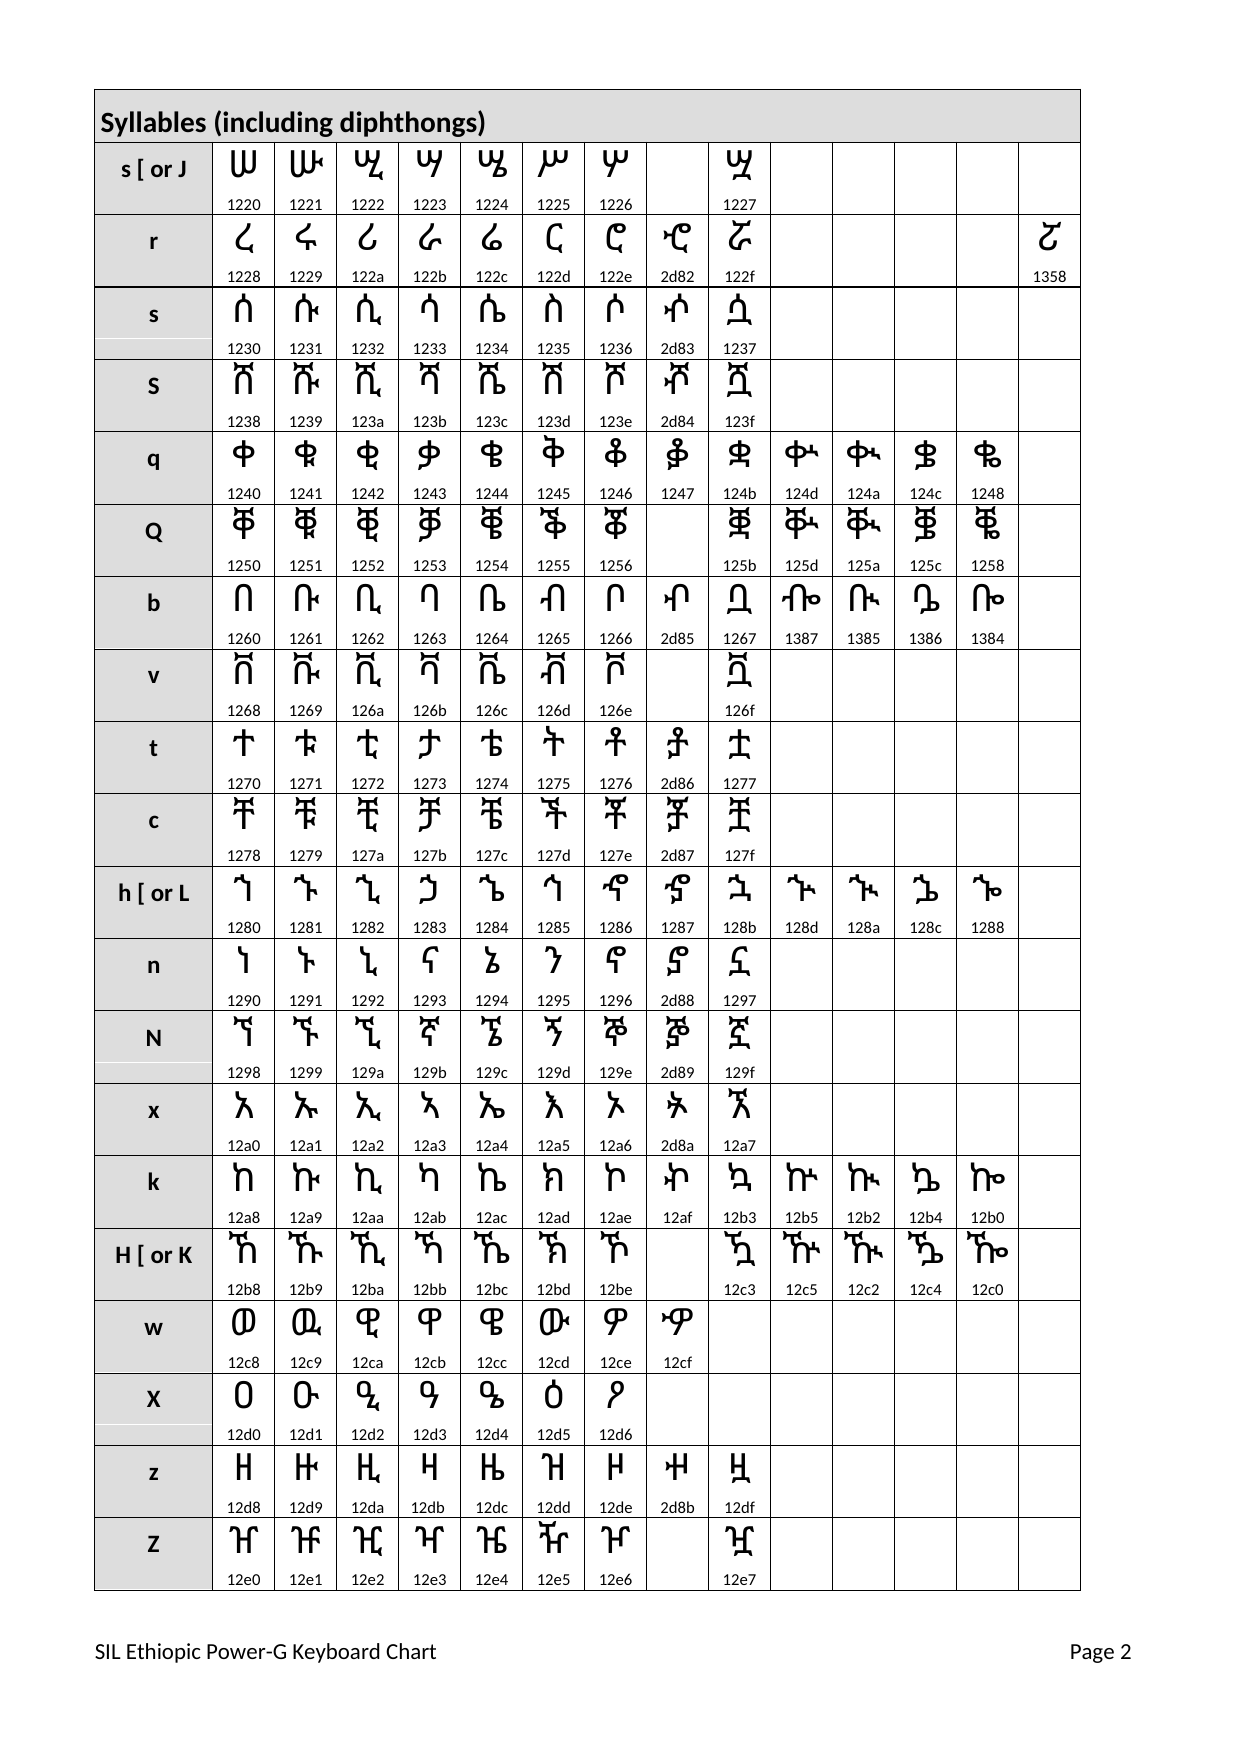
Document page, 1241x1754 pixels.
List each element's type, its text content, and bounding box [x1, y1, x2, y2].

table_cell [771, 360, 832, 411]
table_cell 1250 [213, 556, 274, 576]
table_cell [957, 1135, 1018, 1155]
table_cell 123d [523, 411, 584, 431]
table_cell ኋ [709, 867, 770, 918]
table_cell ዘ [213, 1446, 274, 1497]
table_cell [771, 143, 832, 194]
table_cell 12de [585, 1497, 646, 1517]
table_cell ቹ [275, 794, 336, 845]
table_cell 124c [895, 483, 956, 504]
table_cell ኴ [895, 1156, 956, 1207]
table_cell ከ [213, 1156, 274, 1207]
table_cell 12e3 [399, 1569, 460, 1589]
table_cell ቌ [895, 432, 956, 483]
table_cell ና [399, 939, 460, 990]
table_cell [833, 990, 894, 1010]
table_cell 12e4 [461, 1569, 522, 1589]
table_cell ሽ [523, 360, 584, 411]
table_cell 128a [833, 918, 894, 938]
table_cell [957, 1352, 1018, 1372]
table_cell ኅ [523, 867, 584, 918]
table_cell 1245 [523, 483, 584, 504]
table_cell 2d8b [647, 1497, 708, 1517]
table_cell 1286 [585, 918, 646, 938]
table_cell [1019, 505, 1080, 556]
table_cell 1262 [337, 628, 398, 648]
table_cell ኣ [399, 1084, 460, 1135]
table_cell ኸ [213, 1229, 274, 1280]
table_cell 12dc [461, 1497, 522, 1517]
table_cell 12c0 [957, 1280, 1018, 1300]
table_cell 1256 [585, 556, 646, 576]
table_cell 12c4 [895, 1280, 956, 1300]
table_cell 12c5 [771, 1280, 832, 1300]
table_cell ዝ [523, 1446, 584, 1497]
table_cell 12ac [461, 1207, 522, 1228]
table_cell [647, 194, 708, 214]
table_cell [95, 845, 212, 866]
table_cell [1019, 1425, 1080, 1445]
table_cell [771, 1301, 832, 1352]
table_cell 12a0 [213, 1135, 274, 1155]
table_cell [771, 288, 832, 338]
table_cell ኗ [709, 939, 770, 990]
table_cell [771, 1425, 832, 1445]
table_cell 1298 [213, 1063, 274, 1083]
table_cell ኤ [461, 1084, 522, 1135]
table_cell ኯ [647, 1156, 708, 1207]
table_cell ቸ [213, 794, 274, 845]
table_cell b [95, 577, 212, 628]
table_cell [957, 794, 1018, 845]
table_cell ዔ [461, 1374, 522, 1424]
table_cell ኻ [399, 1229, 460, 1280]
table_cell ሾ [585, 360, 646, 411]
table_cell v [95, 650, 212, 701]
table_cell ቧ [709, 577, 770, 628]
table_cell 122c [461, 266, 522, 286]
table_cell [709, 1352, 770, 1372]
table_cell [833, 1446, 894, 1497]
table_cell [95, 1425, 212, 1445]
table_cell 12a8 [213, 1207, 274, 1228]
table_cell ቯ [709, 650, 770, 701]
table_cell ዒ [337, 1374, 398, 1424]
table_cell ዠ [213, 1518, 274, 1569]
table_cell [957, 266, 1018, 286]
table_cell 12d9 [275, 1497, 336, 1517]
table_cell [833, 939, 894, 990]
table_cell [771, 845, 832, 866]
table_cell [771, 194, 832, 214]
table_cell ኲ [833, 1156, 894, 1207]
table_cell 1225 [523, 194, 584, 214]
table_cell 1221 [275, 194, 336, 214]
table_cell 127a [337, 845, 398, 866]
table_cell ሴ [461, 288, 522, 338]
table_cell ᎆ [895, 577, 956, 628]
table_cell 12d0 [213, 1425, 274, 1445]
table_cell 12b3 [709, 1207, 770, 1228]
table_cell ⶅ [647, 577, 708, 628]
table_cell ቜ [895, 505, 956, 556]
table_cell 12e2 [337, 1569, 398, 1589]
table_cell 1263 [399, 628, 460, 648]
table_cell ቫ [399, 650, 460, 701]
table_cell 12b8 [213, 1280, 274, 1300]
table_cell 126e [585, 701, 646, 721]
table_cell 12d3 [399, 1425, 460, 1445]
table_cell ኀ [213, 867, 274, 918]
table_cell ዋ [399, 1301, 460, 1352]
table_cell ኛ [399, 1011, 460, 1062]
table_cell [957, 990, 1018, 1010]
table_cell ⶂ [647, 215, 708, 266]
table_cell 1384 [957, 628, 1018, 648]
table_cell ቔ [461, 505, 522, 556]
table_cell [95, 266, 212, 286]
table_cell [647, 1229, 708, 1280]
table_cell ቄ [461, 432, 522, 483]
table_cell ሹ [275, 360, 336, 411]
table_cell [1019, 867, 1080, 918]
table_cell [895, 143, 956, 194]
table_cell 1280 [213, 918, 274, 938]
table_cell ፘ [1019, 215, 1080, 266]
table_cell 1251 [275, 556, 336, 576]
table_cell [895, 1352, 956, 1372]
table_cell [895, 411, 956, 431]
table_cell 1276 [585, 773, 646, 793]
table_cell ቐ [213, 505, 274, 556]
table_cell [895, 794, 956, 845]
table_cell 125b [709, 556, 770, 576]
table_cell ቼ [461, 794, 522, 845]
table_cell ን [523, 939, 584, 990]
table_cell ዌ [461, 1301, 522, 1352]
table_cell 12be [585, 1280, 646, 1300]
table_cell 12b9 [275, 1280, 336, 1300]
table_cell 2d83 [647, 339, 708, 359]
table_cell 12b0 [957, 1207, 1018, 1228]
table_cell [833, 1374, 894, 1424]
table_cell ⶆ [647, 722, 708, 773]
table_cell ኽ [523, 1229, 584, 1280]
table_cell [833, 339, 894, 359]
table_cell [771, 339, 832, 359]
table_cell 126d [523, 701, 584, 721]
table_cell 12aa [337, 1207, 398, 1228]
table_cell 1269 [275, 701, 336, 721]
table_cell [1019, 918, 1080, 938]
table_cell [1019, 1229, 1080, 1280]
table_cell ሦ [585, 143, 646, 194]
table_cell [95, 1135, 212, 1155]
table_cell 129a [337, 1063, 398, 1083]
table_cell ኖ [585, 939, 646, 990]
table_cell ት [523, 722, 584, 773]
table_cell 12a6 [585, 1135, 646, 1155]
table_cell ቭ [523, 650, 584, 701]
table_cell [895, 1425, 956, 1445]
table_cell 1248 [957, 483, 1018, 504]
table_cell [833, 1301, 894, 1352]
table_cell 1296 [585, 990, 646, 1010]
table_cell [833, 215, 894, 266]
table_cell ቊ [833, 432, 894, 483]
table_cell ቾ [585, 794, 646, 845]
table_cell 127c [461, 845, 522, 866]
table_cell [1019, 360, 1080, 411]
table_cell ዥ [523, 1518, 584, 1569]
table_cell 1227 [709, 194, 770, 214]
table_cell [771, 1374, 832, 1424]
table_cell 122d [523, 266, 584, 286]
table_cell ዎ [585, 1301, 646, 1352]
table_cell [1019, 1374, 1080, 1424]
table_cell ቶ [585, 722, 646, 773]
table_cell 129f [709, 1063, 770, 1083]
table_cell ኒ [337, 939, 398, 990]
table_cell [1019, 194, 1080, 214]
table_cell 1261 [275, 628, 336, 648]
table_cell 12b4 [895, 1207, 956, 1228]
table_cell ር [523, 215, 584, 266]
table_cell [95, 773, 212, 793]
table_cell 12e1 [275, 1569, 336, 1589]
table_cell ሺ [337, 360, 398, 411]
table_cell 1270 [213, 773, 274, 793]
table_cell N [95, 1011, 212, 1062]
table_cell [895, 701, 956, 721]
table_cell [957, 939, 1018, 990]
table_cell [771, 701, 832, 721]
table_cell 12d1 [275, 1425, 336, 1445]
table_cell [957, 773, 1018, 793]
table_cell 1386 [895, 628, 956, 648]
table_cell ቒ [337, 505, 398, 556]
table_cell 1236 [585, 339, 646, 359]
table_cell ኝ [523, 1011, 584, 1062]
table_cell 12da [337, 1497, 398, 1517]
table_cell ዊ [337, 1301, 398, 1352]
table_cell [1019, 990, 1080, 1010]
table_cell ዑ [275, 1374, 336, 1424]
table_cell ዐ [213, 1374, 274, 1424]
table_cell [1019, 1497, 1080, 1517]
table_cell [771, 1135, 832, 1155]
table_cell 129c [461, 1063, 522, 1083]
table_cell ሡ [275, 143, 336, 194]
table_cell [95, 1352, 212, 1372]
table_cell [1019, 143, 1080, 194]
table_cell [895, 1135, 956, 1155]
table_cell ኹ [275, 1229, 336, 1280]
table_cell 12b2 [833, 1207, 894, 1228]
table_cell [895, 845, 956, 866]
table_cell [895, 339, 956, 359]
table_cell 2d84 [647, 411, 708, 431]
table_cell 12a1 [275, 1135, 336, 1155]
table_cell [647, 505, 708, 556]
table_cell [833, 1518, 894, 1569]
table_cell ⶋ [647, 1446, 708, 1497]
table_cell [647, 1280, 708, 1300]
table_cell [895, 990, 956, 1010]
table_cell [957, 215, 1018, 266]
table_cell 12a5 [523, 1135, 584, 1155]
table_cell ኔ [461, 939, 522, 990]
table_cell [771, 1084, 832, 1135]
table_cell 12e6 [585, 1569, 646, 1589]
table_cell 1268 [213, 701, 274, 721]
table_cell ዕ [523, 1374, 584, 1424]
table_cell ኄ [461, 867, 522, 918]
table_cell ቓ [399, 505, 460, 556]
table_cell ኈ [957, 867, 1018, 918]
table_cell ᎅ [833, 577, 894, 628]
table_cell 1254 [461, 556, 522, 576]
table_cell ዉ [275, 1301, 336, 1352]
table_cell [771, 722, 832, 773]
table_cell [1019, 339, 1080, 359]
table_cell ᎇ [771, 577, 832, 628]
table_cell ረ [213, 215, 274, 266]
table_cell ቱ [275, 722, 336, 773]
table_cell [771, 650, 832, 701]
table_cell [895, 939, 956, 990]
table_cell [957, 1569, 1018, 1589]
table_cell [95, 556, 212, 576]
table_cell r [95, 215, 212, 266]
table_cell 1291 [275, 990, 336, 1010]
table_cell [709, 1374, 770, 1424]
table_cell 2d86 [647, 773, 708, 793]
table_cell [833, 143, 894, 194]
table_cell ቂ [337, 432, 398, 483]
table_cell ቡ [275, 577, 336, 628]
table_cell 12dd [523, 1497, 584, 1517]
table_cell 1246 [585, 483, 646, 504]
table_cell 1297 [709, 990, 770, 1010]
table_cell ቪ [337, 650, 398, 701]
table_cell 1358 [1019, 266, 1080, 286]
table_cell [647, 1569, 708, 1589]
table_cell c [95, 794, 212, 845]
table_cell [895, 1063, 956, 1083]
table_cell 1295 [523, 990, 584, 1010]
table_cell ኇ [647, 867, 708, 918]
table_cell ⶇ [647, 794, 708, 845]
table_cell [95, 1280, 212, 1300]
table_cell 12c9 [275, 1352, 336, 1372]
table_cell [895, 215, 956, 266]
table_cell [833, 1569, 894, 1589]
table_cell [957, 722, 1018, 773]
table_cell [895, 773, 956, 793]
table_cell ኜ [461, 1011, 522, 1062]
table_cell [895, 650, 956, 701]
table_cell 1232 [337, 339, 398, 359]
table_cell 126b [399, 701, 460, 721]
table_cell 12db [399, 1497, 460, 1517]
table_cell ቕ [523, 505, 584, 556]
table_cell ኁ [275, 867, 336, 918]
table_cell S [95, 360, 212, 411]
table_cell [833, 845, 894, 866]
table_cell [957, 1446, 1018, 1497]
table_cell 1255 [523, 556, 584, 576]
table_cell [957, 1011, 1018, 1062]
table_cell 12df [709, 1497, 770, 1517]
table_cell [895, 1374, 956, 1424]
table_cell ኧ [709, 1084, 770, 1135]
table_cell 12ba [337, 1280, 398, 1300]
table_cell 122b [399, 266, 460, 286]
table_cell s [95, 288, 212, 338]
table_cell ሰ [213, 288, 274, 338]
table_cell ኼ [461, 1229, 522, 1280]
table_cell ኰ [957, 1156, 1018, 1207]
table_cell [1019, 483, 1080, 504]
table_cell ሿ [709, 360, 770, 411]
table_cell [957, 339, 1018, 359]
table_cell [895, 360, 956, 411]
table_cell [1019, 432, 1080, 483]
table_cell 12bd [523, 1280, 584, 1300]
table_cell ኙ [275, 1011, 336, 1062]
table_cell ቩ [275, 650, 336, 701]
table_cell [833, 650, 894, 701]
table_cell 1253 [399, 556, 460, 576]
table_cell ቛ [709, 505, 770, 556]
table_cell 12ca [337, 1352, 398, 1372]
table_cell 128d [771, 918, 832, 938]
table_cell 1387 [771, 628, 832, 648]
table_cell 127d [523, 845, 584, 866]
table_cell 1285 [523, 918, 584, 938]
table_cell ኬ [461, 1156, 522, 1207]
table_cell 1272 [337, 773, 398, 793]
table_cell 12c2 [833, 1280, 894, 1300]
table_cell 12a7 [709, 1135, 770, 1155]
table_cell ኳ [709, 1156, 770, 1207]
table_cell [95, 628, 212, 648]
table_cell [957, 1497, 1018, 1517]
table_cell ቻ [399, 794, 460, 845]
table_cell 1230 [213, 339, 274, 359]
table_cell [95, 411, 212, 431]
table_cell q [95, 432, 212, 483]
table_cell 123e [585, 411, 646, 431]
table_cell ኂ [337, 867, 398, 918]
table_cell ሲ [337, 288, 398, 338]
table_cell ሳ [399, 288, 460, 338]
table_cell w [95, 1301, 212, 1352]
table_cell [709, 1425, 770, 1445]
table_cell 1275 [523, 773, 584, 793]
table_cell [895, 194, 956, 214]
table_cell ⶈ [647, 939, 708, 990]
table_cell ኆ [585, 867, 646, 918]
table_cell [95, 1207, 212, 1228]
table_cell ቈ [957, 432, 1018, 483]
table_cell 1284 [461, 918, 522, 938]
table_cell 1277 [709, 773, 770, 793]
table_cell 2d89 [647, 1063, 708, 1083]
table_cell 1281 [275, 918, 336, 938]
table_cell [1019, 556, 1080, 576]
table_cell ባ [399, 577, 460, 628]
table_cell 125c [895, 556, 956, 576]
table_cell x [95, 1084, 212, 1135]
table_cell 1252 [337, 556, 398, 576]
table_cell ቅ [523, 432, 584, 483]
table_cell ው [523, 1301, 584, 1352]
table_cell ᎄ [957, 577, 1018, 628]
table_cell [895, 1301, 956, 1352]
table_cell 12c8 [213, 1352, 274, 1372]
table_cell Q [95, 505, 212, 556]
table_cell 12d6 [585, 1425, 646, 1445]
table_cell [647, 650, 708, 701]
table_cell [1019, 1518, 1080, 1569]
table_cell X [95, 1374, 212, 1424]
table_cell ዚ [337, 1446, 398, 1497]
table_cell [771, 1518, 832, 1569]
table_cell እ [523, 1084, 584, 1135]
table_cell [957, 701, 1018, 721]
table_cell 1235 [523, 339, 584, 359]
table_cell 122a [337, 266, 398, 286]
table_cell ኢ [337, 1084, 398, 1135]
table_cell 129b [399, 1063, 460, 1083]
table_cell 126c [461, 701, 522, 721]
table_cell 12ab [399, 1207, 460, 1228]
table_cell [1019, 288, 1080, 338]
table_cell ቝ [771, 505, 832, 556]
table_cell 2d85 [647, 628, 708, 648]
table_cell [833, 194, 894, 214]
table_cell [1019, 1063, 1080, 1083]
table_cell ዙ [275, 1446, 336, 1497]
table_cell 12d2 [337, 1425, 398, 1445]
table_cell 1233 [399, 339, 460, 359]
table_cell [771, 266, 832, 286]
table_cell [1019, 845, 1080, 866]
table_cell s [ or J [95, 143, 212, 194]
table_cell H [ or K [95, 1229, 212, 1280]
table_cell [895, 266, 956, 286]
table_cell ዟ [709, 1446, 770, 1497]
table_cell ቬ [461, 650, 522, 701]
table_cell [957, 1084, 1018, 1135]
table_cell ⶉ [647, 1011, 708, 1062]
table_cell z [95, 1446, 212, 1497]
table_cell 125d [771, 556, 832, 576]
table_cell ሻ [399, 360, 460, 411]
table_cell [1019, 773, 1080, 793]
table_cell ቤ [461, 577, 522, 628]
table_cell 122e [585, 266, 646, 286]
table_header Syllables (including diphthongs) [95, 90, 1080, 142]
table_cell 12e7 [709, 1569, 770, 1589]
table_cell 1260 [213, 628, 274, 648]
table_cell ቖ [585, 505, 646, 556]
table_cell 1278 [213, 845, 274, 866]
table_cell 129e [585, 1063, 646, 1083]
table_cell ቷ [709, 722, 770, 773]
table_cell [833, 1352, 894, 1372]
table_cell 126a [337, 701, 398, 721]
table_cell 125a [833, 556, 894, 576]
table_cell [833, 1084, 894, 1135]
table_cell 1220 [213, 194, 274, 214]
table_cell [833, 1425, 894, 1445]
table_cell 2d82 [647, 266, 708, 286]
table_cell ዞ [585, 1446, 646, 1497]
table_cell 12cc [461, 1352, 522, 1372]
table_cell ቀ [213, 432, 274, 483]
table_cell 1266 [585, 628, 646, 648]
table_cell ቺ [337, 794, 398, 845]
table_cell 124d [771, 483, 832, 504]
table_cell [895, 1084, 956, 1135]
table_cell [833, 773, 894, 793]
table_cell 1243 [399, 483, 460, 504]
table_cell ቢ [337, 577, 398, 628]
table_cell 123f [709, 411, 770, 431]
table_cell ዃ [709, 1229, 770, 1280]
table_cell 1274 [461, 773, 522, 793]
table_cell 1241 [275, 483, 336, 504]
table_cell ዂ [833, 1229, 894, 1280]
table_cell 12a9 [275, 1207, 336, 1228]
table_cell ች [523, 794, 584, 845]
table_cell 1244 [461, 483, 522, 504]
table_cell [1019, 1156, 1080, 1207]
table_cell 1258 [957, 556, 1018, 576]
table_cell [1019, 1569, 1080, 1589]
table_cell [771, 939, 832, 990]
table_cell ኞ [585, 1011, 646, 1062]
table_cell [957, 411, 1018, 431]
table_cell 1282 [337, 918, 398, 938]
table_cell h [ or L [95, 867, 212, 918]
table_cell 124a [833, 483, 894, 504]
table_cell [833, 794, 894, 845]
table_cell ዢ [337, 1518, 398, 1569]
table_cell 12cf [647, 1352, 708, 1372]
table_cell ቁ [275, 432, 336, 483]
table_cell [957, 845, 1018, 866]
table_cell ቇ [647, 432, 708, 483]
table_cell 12cd [523, 1352, 584, 1372]
table_cell 1287 [647, 918, 708, 938]
table_cell ዦ [585, 1518, 646, 1569]
table_cell [833, 288, 894, 338]
table_cell 128b [709, 918, 770, 938]
table_cell [833, 701, 894, 721]
table_cell 1288 [957, 918, 1018, 938]
table_cell ዡ [275, 1518, 336, 1569]
table_cell ቲ [337, 722, 398, 773]
table_cell ኃ [399, 867, 460, 918]
table_cell [1019, 628, 1080, 648]
table_cell ወ [213, 1301, 274, 1352]
table_cell በ [213, 577, 274, 628]
table_cell ሶ [585, 288, 646, 338]
table_cell ኦ [585, 1084, 646, 1135]
table_cell [833, 1497, 894, 1517]
table_cell 1264 [461, 628, 522, 648]
table_cell [957, 360, 1018, 411]
table_cell [1019, 701, 1080, 721]
table_cell ኵ [771, 1156, 832, 1207]
table_cell ሯ [709, 215, 770, 266]
table_cell [647, 1425, 708, 1445]
table_cell 123a [337, 411, 398, 431]
table_cell [833, 411, 894, 431]
table_cell 12e5 [523, 1569, 584, 1589]
table_cell 12a4 [461, 1135, 522, 1155]
table_cell ኡ [275, 1084, 336, 1135]
table_cell [833, 1135, 894, 1155]
table_cell 2d88 [647, 990, 708, 1010]
table_cell [895, 1569, 956, 1589]
table_cell ኊ [833, 867, 894, 918]
table_cell ኑ [275, 939, 336, 990]
table_cell ሱ [275, 288, 336, 338]
table_cell ሥ [523, 143, 584, 194]
table_cell ⶄ [647, 360, 708, 411]
table_cell [95, 918, 212, 938]
table_cell ታ [399, 722, 460, 773]
table_cell [895, 1518, 956, 1569]
table_cell k [95, 1156, 212, 1207]
table_cell ዅ [771, 1229, 832, 1280]
table_cell [1019, 1301, 1080, 1352]
table_cell [771, 1352, 832, 1372]
table_cell ሣ [399, 143, 460, 194]
table_cell ቋ [709, 432, 770, 483]
table_cell 1222 [337, 194, 398, 214]
table_cell 1231 [275, 339, 336, 359]
table_cell t [95, 722, 212, 773]
table_cell [1019, 577, 1080, 628]
table_cell 122f [709, 266, 770, 286]
table_cell [895, 1011, 956, 1062]
table_cell 1247 [647, 483, 708, 504]
table_cell [95, 339, 212, 359]
table_cell 12d5 [523, 1425, 584, 1445]
table_cell ቑ [275, 505, 336, 556]
table_cell [895, 288, 956, 338]
table_cell ዧ [709, 1518, 770, 1569]
table_cell 1293 [399, 990, 460, 1010]
table_cell [833, 266, 894, 286]
table_cell ሸ [213, 360, 274, 411]
table_cell 1294 [461, 990, 522, 1010]
table_cell ኍ [771, 867, 832, 918]
table_cell [771, 990, 832, 1010]
table_cell 2d8a [647, 1135, 708, 1155]
table_cell [895, 722, 956, 773]
table_cell [957, 194, 1018, 214]
table_cell 1240 [213, 483, 274, 504]
table_cell ሮ [585, 215, 646, 266]
table_cell ቿ [709, 794, 770, 845]
table_cell ቮ [585, 650, 646, 701]
table_cell ሢ [337, 143, 398, 194]
table_cell [95, 990, 212, 1010]
table_cell 129d [523, 1063, 584, 1083]
table_cell 12d8 [213, 1497, 274, 1517]
table_cell [709, 1301, 770, 1352]
table_cell [957, 1374, 1018, 1424]
table_cell [647, 1518, 708, 1569]
table_cell [1019, 939, 1080, 990]
table_cell 1279 [275, 845, 336, 866]
table_cell ክ [523, 1156, 584, 1207]
table_cell ኌ [895, 867, 956, 918]
table_cell 12d4 [461, 1425, 522, 1445]
table_cell 12b5 [771, 1207, 832, 1228]
table_cell ሧ [709, 143, 770, 194]
table_cell 12ce [585, 1352, 646, 1372]
table_cell [771, 411, 832, 431]
table_cell 12ae [585, 1207, 646, 1228]
table_cell ቦ [585, 577, 646, 628]
table_cell 1273 [399, 773, 460, 793]
table_cell 2d87 [647, 845, 708, 866]
table_cell [771, 1063, 832, 1083]
table_cell 12c3 [709, 1280, 770, 1300]
table_cell [647, 556, 708, 576]
table_cell [771, 1569, 832, 1589]
table_cell ሪ [337, 215, 398, 266]
table_cell ሤ [461, 143, 522, 194]
table_cell 124b [709, 483, 770, 504]
table_cell 123c [461, 411, 522, 431]
table_cell ሼ [461, 360, 522, 411]
table_cell [1019, 1084, 1080, 1135]
table_cell 1237 [709, 339, 770, 359]
table_cell ዤ [461, 1518, 522, 1569]
table_cell ነ [213, 939, 274, 990]
table_cell 1271 [275, 773, 336, 793]
table_cell ካ [399, 1156, 460, 1207]
table_cell ቘ [957, 505, 1018, 556]
table_cell [1019, 411, 1080, 431]
table_cell [833, 1011, 894, 1062]
table_cell 123b [399, 411, 460, 431]
table_cell 1239 [275, 411, 336, 431]
table_cell ኪ [337, 1156, 398, 1207]
table_cell ቆ [585, 432, 646, 483]
table_cell [895, 1497, 956, 1517]
table_cell ኟ [709, 1011, 770, 1062]
table_cell 1223 [399, 194, 460, 214]
table_cell ቍ [771, 432, 832, 483]
table_cell ቃ [399, 432, 460, 483]
table_cell [833, 722, 894, 773]
table_cell Z [95, 1518, 212, 1569]
table_cell [1019, 722, 1080, 773]
table_cell ኺ [337, 1229, 398, 1280]
table_cell ⶊ [647, 1084, 708, 1135]
table_cell 1234 [461, 339, 522, 359]
table_cell ብ [523, 577, 584, 628]
table_cell ራ [399, 215, 460, 266]
table_cell 1265 [523, 628, 584, 648]
table_cell ዄ [895, 1229, 956, 1280]
table_cell [1019, 1135, 1080, 1155]
table_cell 12a2 [337, 1135, 398, 1155]
table_cell [647, 143, 708, 194]
table_cell 1238 [213, 411, 274, 431]
table_cell 12bb [399, 1280, 460, 1300]
table_cell [957, 1425, 1018, 1445]
table_cell ዛ [399, 1446, 460, 1497]
table_cell [1019, 1446, 1080, 1497]
table_cell 1267 [709, 628, 770, 648]
table_cell [957, 288, 1018, 338]
table_cell ስ [523, 288, 584, 338]
table_cell [957, 1518, 1018, 1569]
table_cell 12a3 [399, 1135, 460, 1155]
table_cell 1242 [337, 483, 398, 504]
table_cell ኚ [337, 1011, 398, 1062]
table_cell [895, 1446, 956, 1497]
table_cell [833, 360, 894, 411]
table_cell [1019, 1352, 1080, 1372]
table_cell [1019, 1011, 1080, 1062]
table_cell ዖ [585, 1374, 646, 1424]
table_cell ⶃ [647, 288, 708, 338]
table_cell [95, 701, 212, 721]
table_cell 127b [399, 845, 460, 866]
table_cell [95, 483, 212, 504]
table_cell 12e0 [213, 1569, 274, 1589]
table_cell 1226 [585, 194, 646, 214]
table_cell n [95, 939, 212, 990]
table_cell 12cb [399, 1352, 460, 1372]
table_cell ሩ [275, 215, 336, 266]
table_cell 1228 [213, 266, 274, 286]
table_cell [771, 1497, 832, 1517]
table_cell [957, 1301, 1018, 1352]
table_cell [95, 1497, 212, 1517]
table_cell [833, 1063, 894, 1083]
table_cell 12ad [523, 1207, 584, 1228]
table_cell [95, 1569, 212, 1589]
table_cell [1019, 650, 1080, 701]
table_cell [1019, 1207, 1080, 1228]
table_cell [95, 1063, 212, 1083]
table_cell አ [213, 1084, 274, 1135]
table_cell ሷ [709, 288, 770, 338]
table_cell [771, 794, 832, 845]
table_cell 1224 [461, 194, 522, 214]
table_cell 127f [709, 845, 770, 866]
table_cell 126f [709, 701, 770, 721]
table_cell 1292 [337, 990, 398, 1010]
table_cell [957, 1063, 1018, 1083]
table_cell 1283 [399, 918, 460, 938]
table_cell ኩ [275, 1156, 336, 1207]
table_cell 1299 [275, 1063, 336, 1083]
table_cell ቚ [833, 505, 894, 556]
table_cell 1290 [213, 990, 274, 1010]
table_cell ዀ [957, 1229, 1018, 1280]
table_cell ኾ [585, 1229, 646, 1280]
table_cell 12af [647, 1207, 708, 1228]
table_cell [1019, 1280, 1080, 1300]
table_cell ሠ [213, 143, 274, 194]
table_cell [771, 1446, 832, 1497]
table_cell 128c [895, 918, 956, 938]
table_cell ዜ [461, 1446, 522, 1497]
table_cell [647, 1374, 708, 1424]
table_cell [957, 650, 1018, 701]
table_cell 12bc [461, 1280, 522, 1300]
table_cell ሬ [461, 215, 522, 266]
table_cell [771, 215, 832, 266]
table_cell ዏ [647, 1301, 708, 1352]
table_cell ኮ [585, 1156, 646, 1207]
table_cell 127e [585, 845, 646, 866]
table_cell [957, 143, 1018, 194]
table_cell ቨ [213, 650, 274, 701]
table_cell 1229 [275, 266, 336, 286]
table_cell [771, 773, 832, 793]
table_cell [647, 701, 708, 721]
table_cell [771, 1011, 832, 1062]
table_cell ኘ [213, 1011, 274, 1062]
table_cell ዣ [399, 1518, 460, 1569]
table_cell 1385 [833, 628, 894, 648]
table_cell [95, 194, 212, 214]
table_cell ተ [213, 722, 274, 773]
table_cell ዓ [399, 1374, 460, 1424]
table_cell [1019, 794, 1080, 845]
table_cell ቴ [461, 722, 522, 773]
